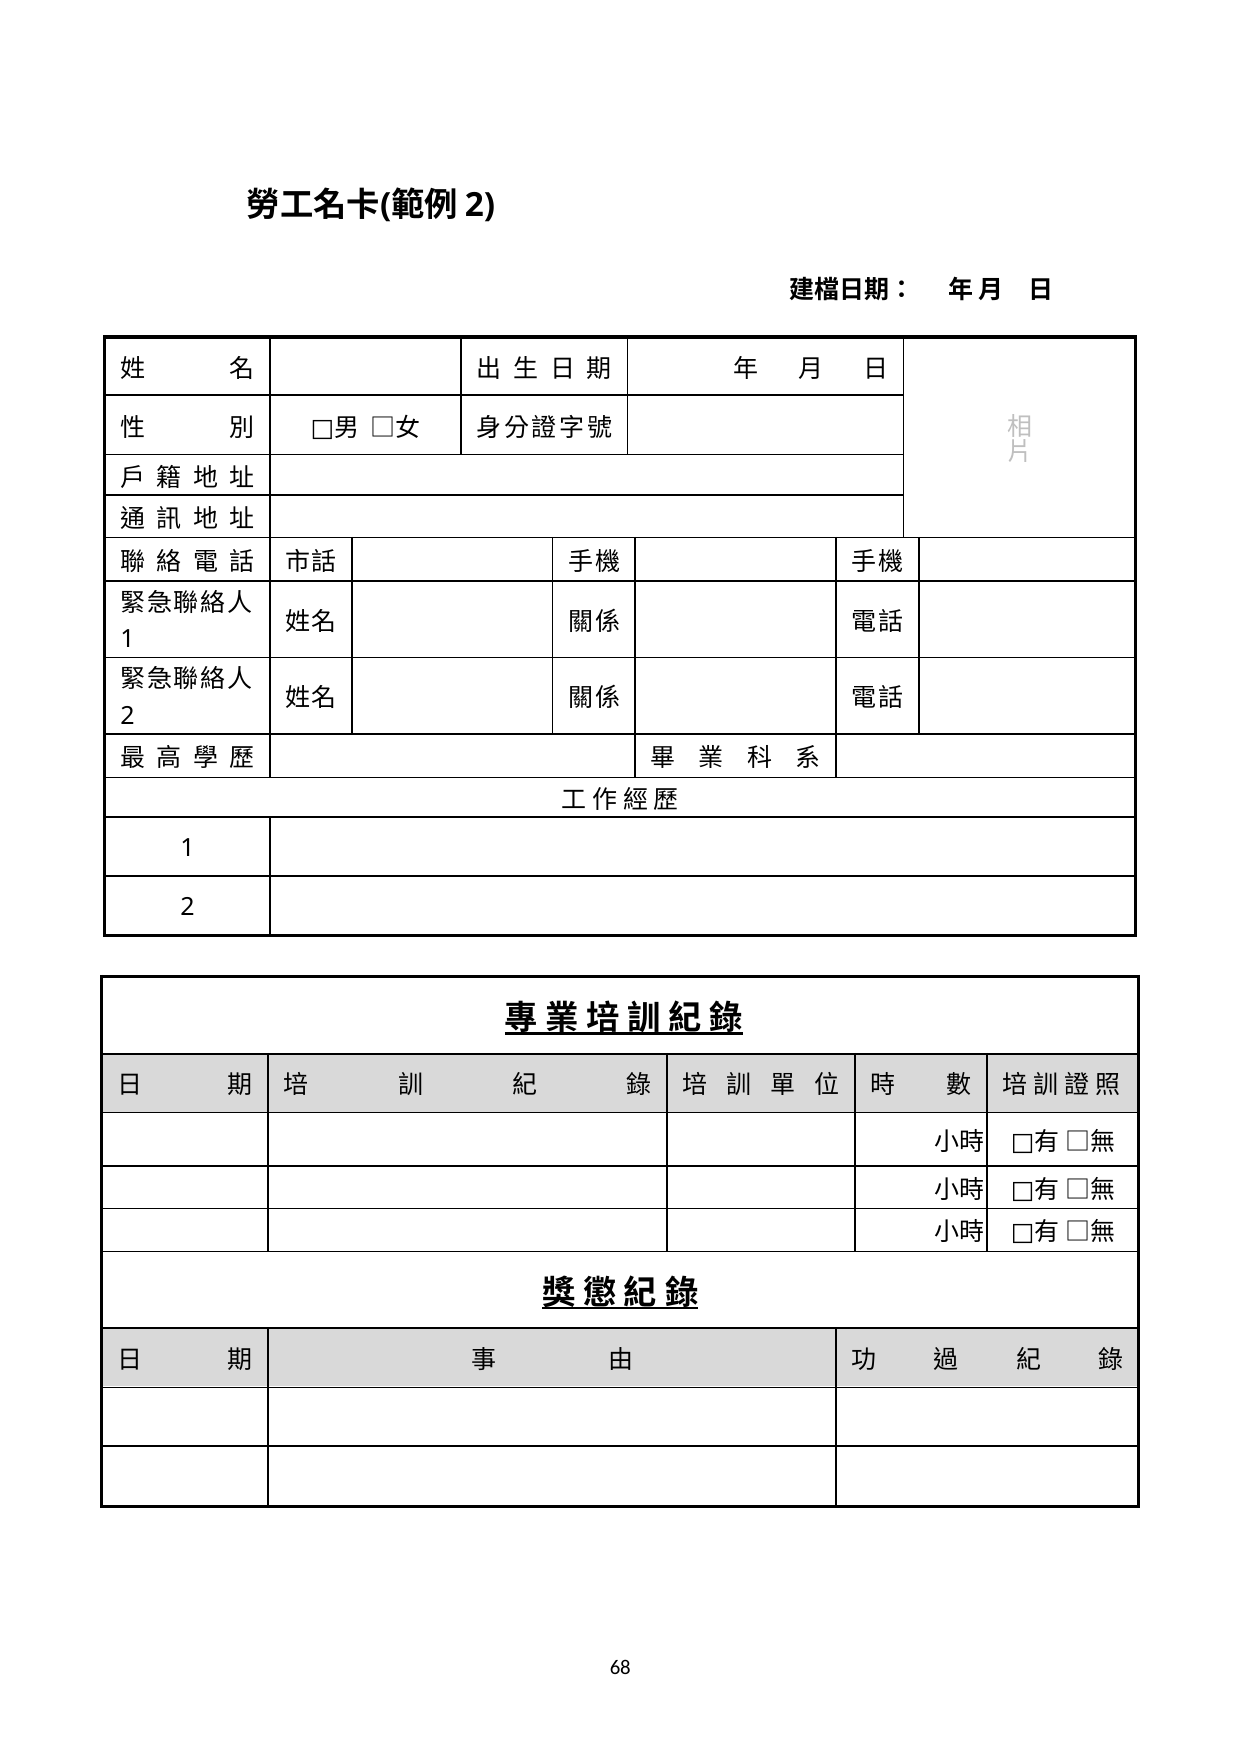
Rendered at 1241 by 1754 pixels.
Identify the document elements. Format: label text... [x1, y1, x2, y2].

table_cell 培訓證照 [988, 1055, 1137, 1112]
table_cell [636, 658, 835, 733]
table_cell 關係 [553, 658, 634, 733]
table_cell [269, 1209, 666, 1251]
table_cell 戶籍地址 [106, 455, 269, 494]
table_cell [636, 538, 835, 580]
table_cell 獎 懲 紀 錄 [103, 1252, 1137, 1327]
table_header 49年09 月10 日 [628, 339, 903, 394]
table_cell [920, 658, 1134, 733]
table_cell [353, 658, 552, 733]
table_cell [920, 582, 1134, 657]
table_cell 聯絡電話 [106, 538, 269, 580]
table_cell [103, 1388, 267, 1445]
table_cell [269, 1167, 666, 1208]
table_cell [103, 1209, 267, 1251]
table_cell [353, 582, 552, 657]
table_cell [269, 1447, 835, 1504]
table_cell 性 別 [106, 396, 269, 453]
table_cell □有 □無 [988, 1209, 1137, 1251]
table_cell 功過紀錄 [837, 1329, 1137, 1386]
table_cell 培訓單位 [668, 1055, 854, 1112]
table_cell [628, 396, 903, 453]
table_header 出生日期 [462, 339, 627, 394]
table_cell 工 作 經 歷 [106, 778, 1134, 816]
table_cell 市話 [271, 538, 351, 580]
table_cell 臺南市學甲區慈福里27鄰華宗路424巷6號 [271, 455, 903, 494]
table_cell □有 □無 [988, 1167, 1137, 1208]
table_header 姓 名 [106, 339, 269, 394]
table_cell 培訓紀錄 [269, 1055, 666, 1112]
table_cell 畢業科系 [636, 735, 835, 777]
table_cell [920, 538, 1134, 580]
table_cell 關係 [553, 582, 634, 657]
table_cell □男 □女 [271, 396, 460, 453]
table_cell 通訊地址 [106, 496, 269, 537]
table_cell [271, 735, 634, 777]
table_cell [837, 735, 1134, 777]
table_cell □有 □無 [988, 1113, 1137, 1165]
table_header 專 業 培 訓 紀 錄 [103, 978, 1137, 1053]
table_cell [668, 1113, 854, 1165]
table_cell 2 [106, 877, 269, 934]
table_cell 日期 [103, 1055, 267, 1112]
table_cell 小時 [856, 1209, 986, 1251]
table_cell 小時 [856, 1113, 986, 1165]
table_cell 姓名 [271, 658, 351, 733]
table_cell [271, 818, 1134, 875]
table_cell 時數 [856, 1055, 986, 1112]
table_cell [103, 1167, 267, 1208]
table_cell [103, 1447, 267, 1504]
table_header [271, 339, 460, 394]
table_cell [353, 538, 552, 580]
table_cell [636, 582, 835, 657]
table_cell 1 [106, 818, 269, 875]
table_cell 電話 [837, 658, 918, 733]
table_cell 小時 [856, 1167, 986, 1208]
table_cell 身分證字號 [462, 396, 627, 453]
table_cell 事由 [269, 1329, 835, 1386]
table_cell [103, 1113, 267, 1165]
text 建檔日期：10年 月1日 [187, 269, 1053, 306]
table_cell 手機 [837, 538, 918, 580]
table_cell [271, 877, 1134, 934]
table_cell 日期 [103, 1329, 267, 1386]
table_cell 緊急聯絡人1 [106, 582, 269, 657]
subtitle 勞工名卡(範例2) [246, 164, 1053, 239]
table_cell 姓名 [271, 582, 351, 657]
table_cell 臺南市學甲區慈福里27鄰華宗路424巷6號 [271, 496, 903, 537]
table_cell 手機 [553, 538, 634, 580]
table_cell [837, 1388, 1137, 1445]
table_cell 緊急聯絡人2 [106, 658, 269, 733]
table_cell [668, 1167, 854, 1208]
table_cell 電話 [837, 582, 918, 657]
table_cell [269, 1113, 666, 1165]
table_cell [269, 1388, 835, 1445]
table_header 相片 [904, 339, 1134, 537]
table_cell [668, 1209, 854, 1251]
table_cell 最高學歷 [106, 735, 269, 777]
table_cell [837, 1447, 1137, 1504]
